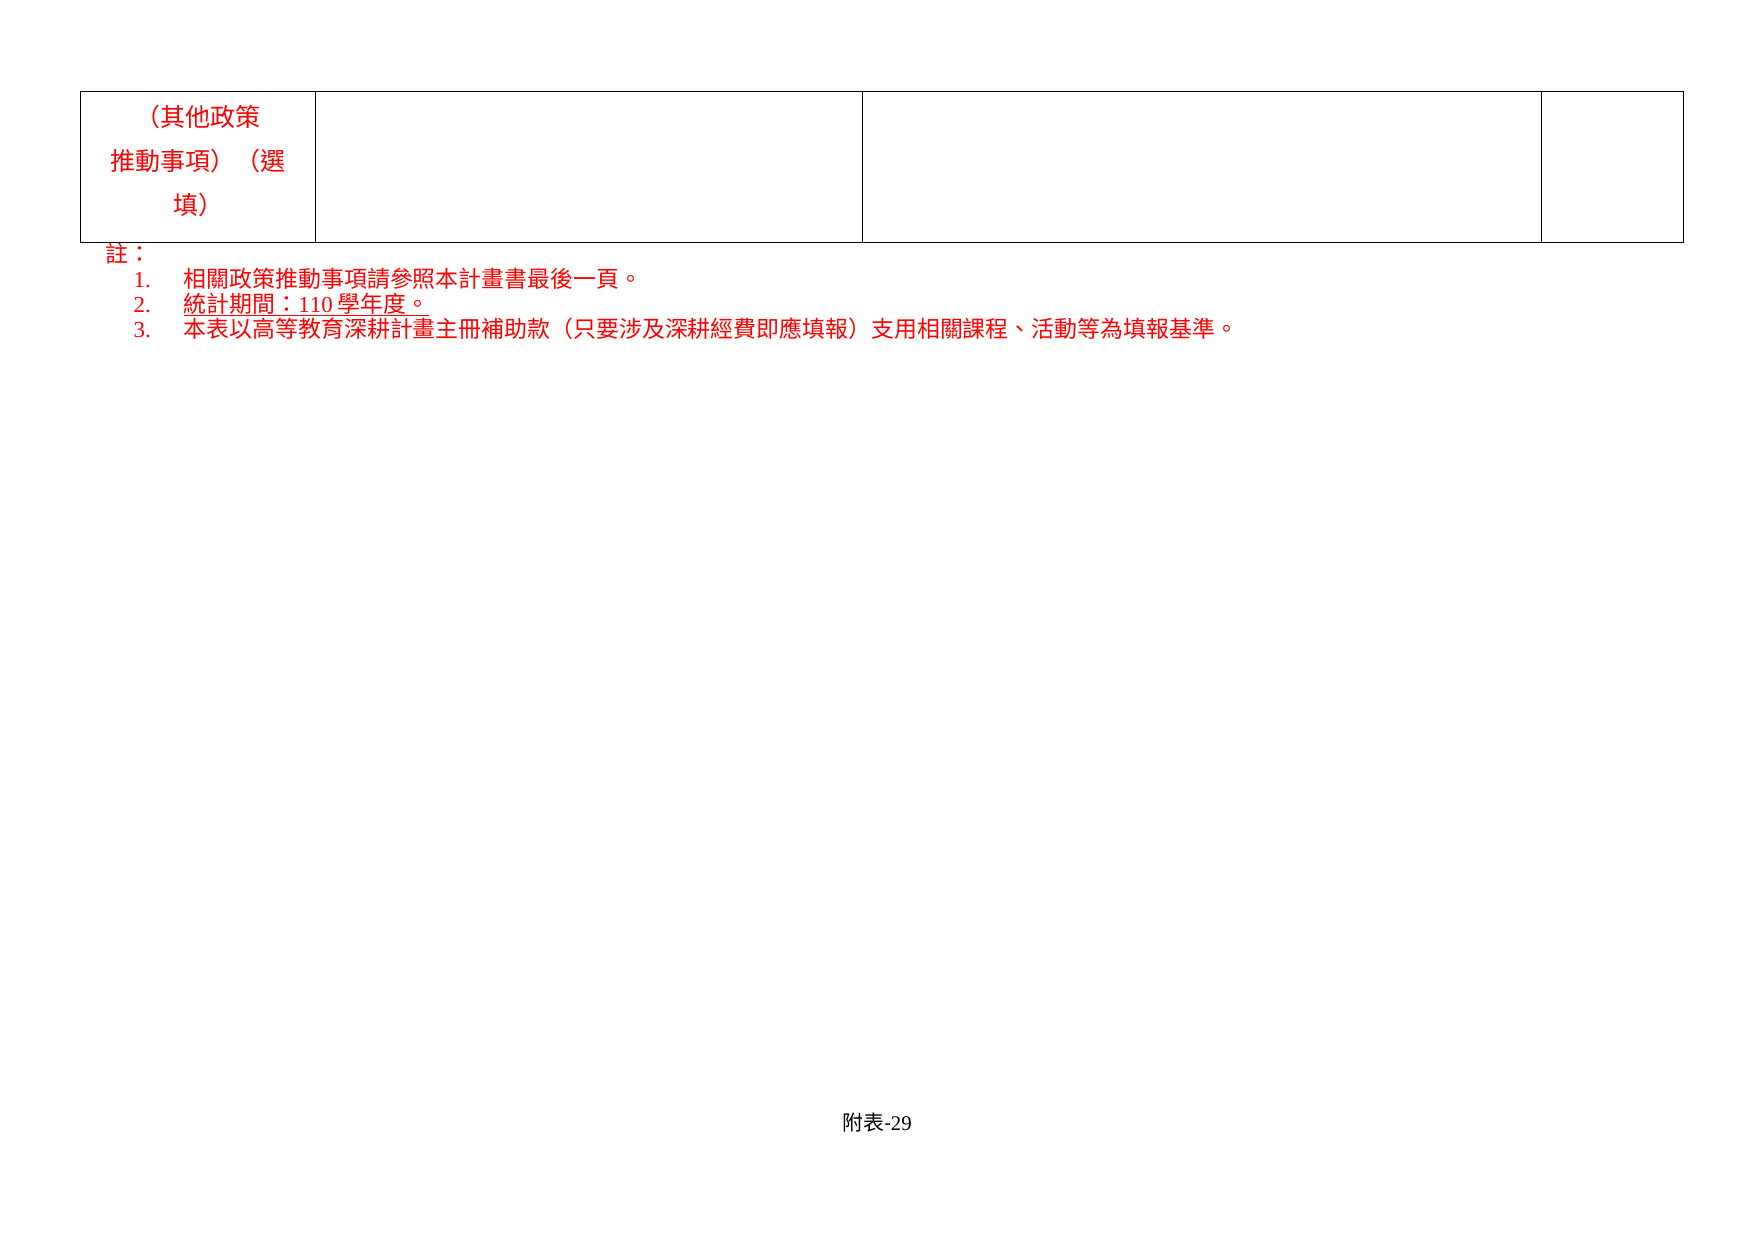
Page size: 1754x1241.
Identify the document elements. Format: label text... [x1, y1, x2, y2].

list 本表以高等教育深耕計畫主冊補助款（只要涉及深耕經費即應填報）支用相關課程、活動等為填報基準。 [133, 318, 1674, 343]
table_cell [863, 92, 1541, 242]
table_cell [316, 92, 862, 242]
list 相關政策推動事項請參照本計畫書最後一頁。 [133, 268, 1674, 293]
list 統計期間：110學年度。 [133, 293, 1674, 318]
table_cell [1542, 92, 1683, 242]
text 註： [105, 243, 1674, 268]
table_cell （其他政策 推動事項）（選填） [81, 92, 315, 242]
